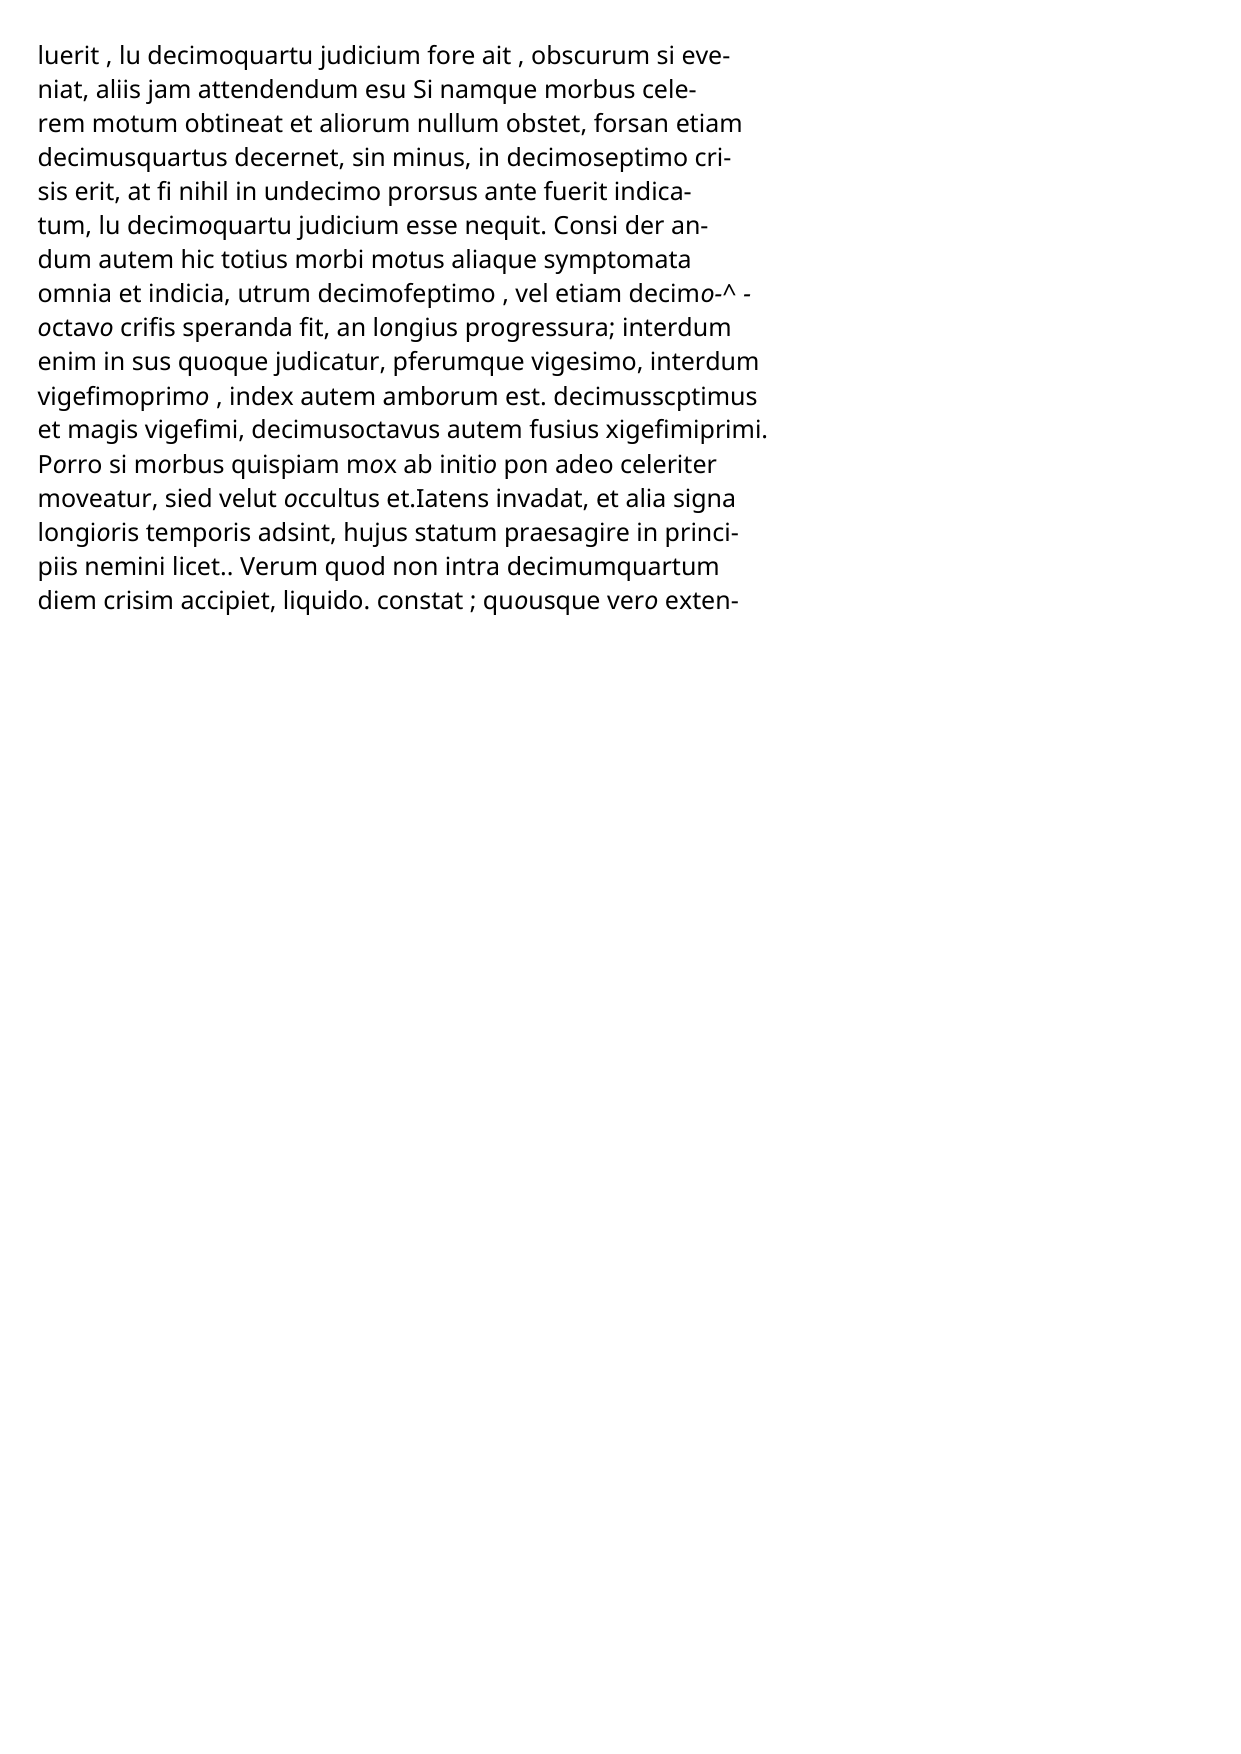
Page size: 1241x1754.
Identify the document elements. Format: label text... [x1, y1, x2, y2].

text luerit , lu decimoquartu judicium fore ait , obscurum si eve- niat, aliis jam attendendum esu Si namque morbus cele- rem motum obtineat et aliorum nullum obstet, forsan etiam decimusquartus decernet, sin minus, in decimoseptimo cri- sis erit, at fi nihil in undecimo prorsus ante fuerit indica- tum, lu decimoquartu judicium esse nequit. Consi der an- dum autem hic totius morbi motus aliaque symptomata omnia et indicia, utrum decimofeptimo , vel etiam decimo-^ - octavo crifis speranda fit, an longius progressura; interdum enim in sus quoque judicatur, pferumque vigesimo, interdum vigefimoprimo , index autem amborum est. decimusscptimus et magis vigefimi, decimusoctavus autem fusius xigefimiprimi. Porro si morbus quispiam mox ab initio pon adeo celeriter moveatur, sied velut occultus et.Iatens invadat, et alia signa longioris temporis adsint, hujus statum praesagire in princi- piis nemini licet.. Verum quod non intra decimumquartum diem crisim accipiet, liquido. constat ; quousque vero exten- [37, 37, 1203, 617]
